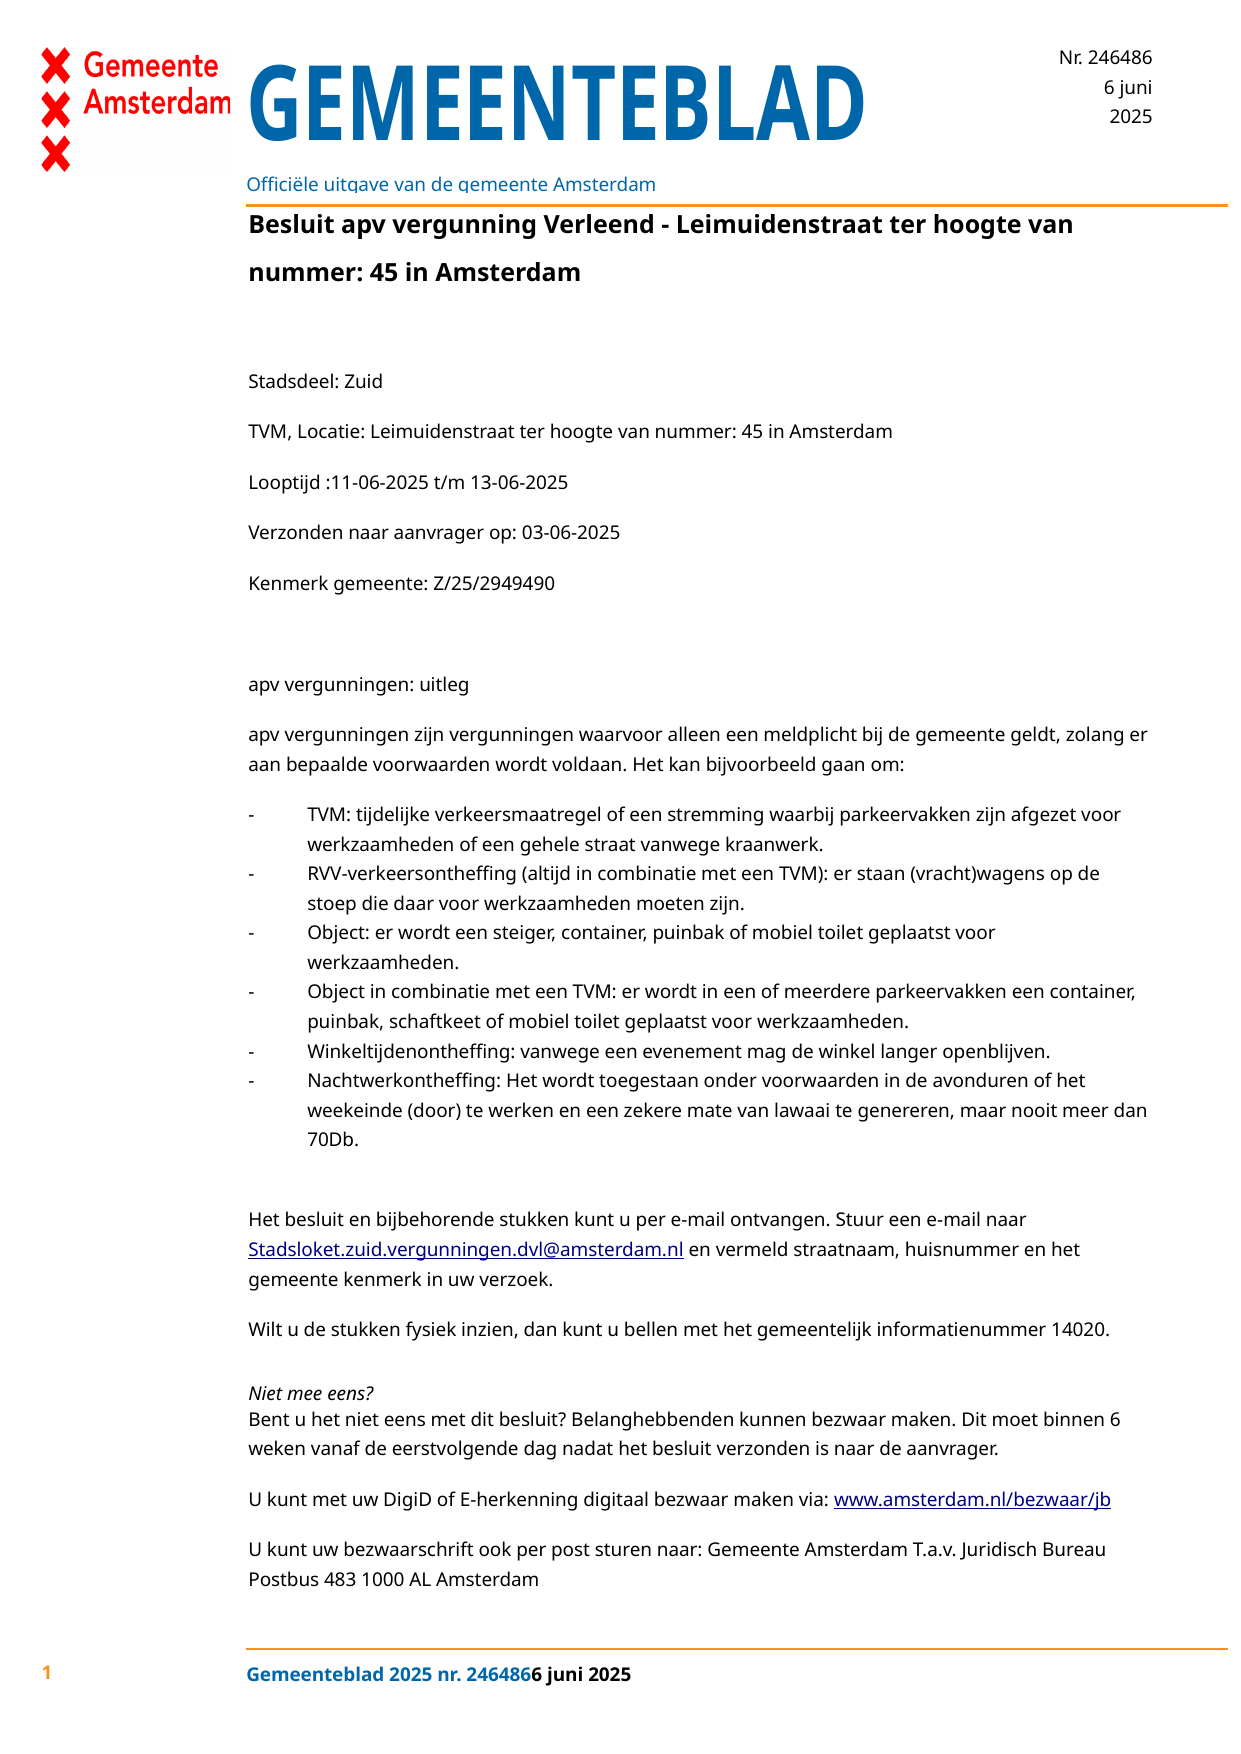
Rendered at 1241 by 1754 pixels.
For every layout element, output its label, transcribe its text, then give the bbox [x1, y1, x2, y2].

text apv vergunningen: uitleg [248, 671, 1152, 697]
text Het besluit en bijbehorende stukken kunt u per e-mail ontvangen. Stuur een e-mail naar Stadsloket.zuid.vergunningen.dvl@amsterdam.nl en vermeld straatnaam, huisnummer en het gemeente kenmerk in uw verzoek. [248, 1207, 1152, 1292]
text Besluit apv vergunning Verleend - Leimuidenstraat ter hoogte van nummer: 45 in Amsterdam [248, 207, 1152, 288]
text Niet mee eens? [248, 1380, 1152, 1406]
text U kunt met uw DigiD of E-herkenning digitaal bezwaar maken via: www.amsterdam.nl/bezwaar/jb [248, 1486, 1152, 1512]
list Object: er wordt een steiger, container, puinbak of mobiel toilet geplaatst voor werkzaamheden. [248, 919, 1152, 975]
list Winkeltijdenontheffing: vanwege een evenement mag de winkel langer openblijven. [248, 1038, 1152, 1064]
text TVM, Locatie: Leimuidenstraat ter hoogte van nummer: 45 in Amsterdam [248, 419, 1152, 444]
text Kenmerk gemeente: Z/25/2949490 [248, 570, 1152, 596]
text apv vergunningen zijn vergunningen waarvoor alleen een meldplicht bij de gemeente geldt, zolang er aan bepaalde voorwaarden wordt voldaan. Het kan bijvoorbeeld gaan om: [248, 721, 1152, 777]
text Stadsdeel: Zuid [248, 368, 1152, 394]
text Looptijd :11-06-2025 t/m 13-06-2025 [248, 469, 1152, 495]
picture [41, 47, 231, 172]
text Verzonden naar aanvrager op: 03-06-2025 [248, 519, 1152, 545]
list TVM: tijdelijke verkeersmaatregel of een stremming waarbij parkeervakken zijn afgezet voor werkzaamheden of een gehele straat vanwege kraanwerk. [248, 801, 1152, 857]
text U kunt uw bezwaarschrift ook per post sturen naar: Gemeente Amsterdam T.a.v. Juridisch Bureau Postbus 483 1000 AL Amsterdam [248, 1536, 1152, 1592]
text Bent u het niet eens met dit besluit? Belanghebbenden kunnen bezwaar maken. Dit moet binnen 6 weken vanaf de eerstvolgende dag nadat het besluit verzonden is naar de aanvrager. [248, 1406, 1152, 1461]
list Nachtwerkontheffing: Het wordt toegestaan onder voorwaarden in de avonduren of het weekeinde (door) te werken en een zekere mate van lawaai te genereren, maar nooit meer dan 70Db. [248, 1067, 1152, 1152]
text Wilt u de stukken fysiek inzien, dan kunt u bellen met het gemeentelijk informatienummer 14020. [248, 1316, 1152, 1342]
list RVV-verkeersontheffing (altijd in combinatie met een TVM): er staan (vracht)wagens op de stoep die daar voor werkzaamheden moeten zijn. [248, 860, 1152, 916]
list Object in combinatie met een TVM: er wordt in een of meerdere parkeervakken een container, puinbak, schaftkeet of mobiel toilet geplaatst voor werkzaamheden. [248, 979, 1152, 1034]
